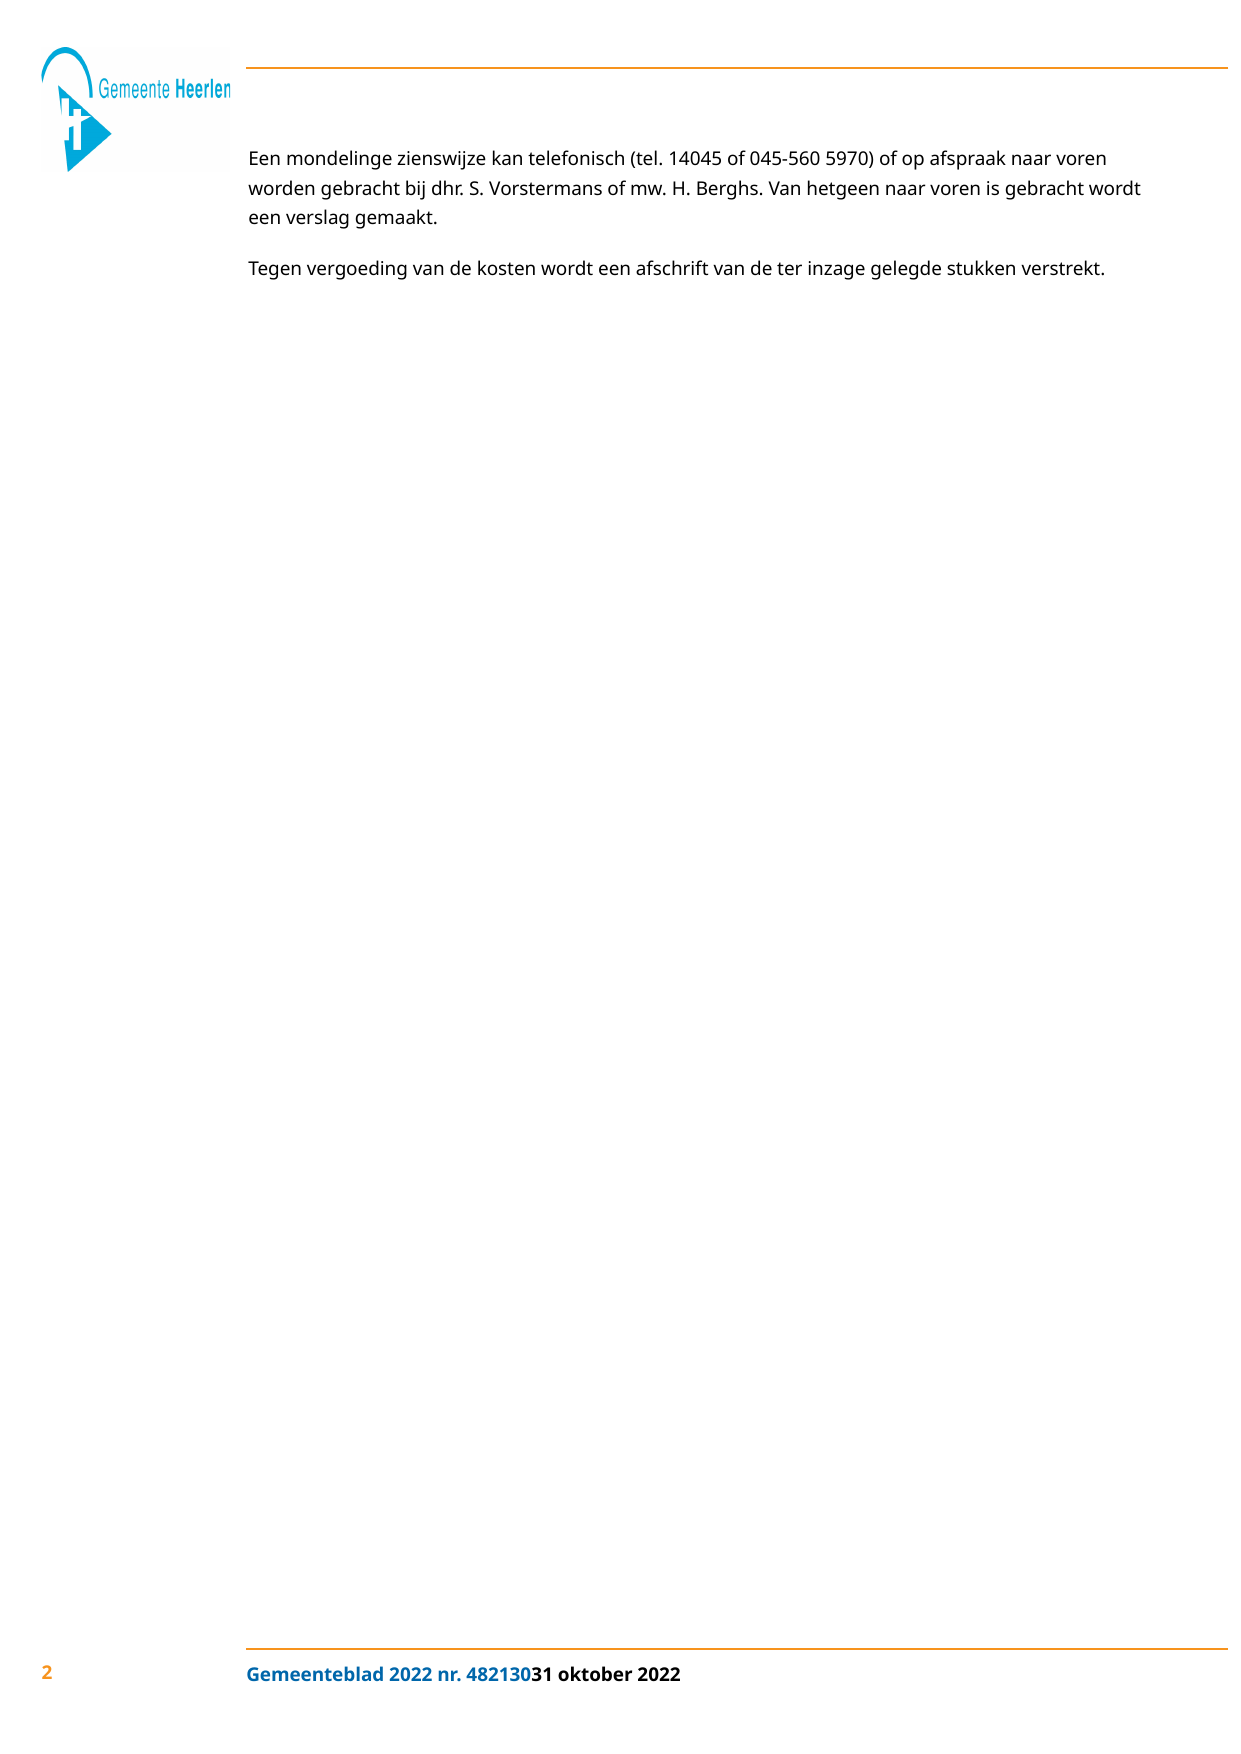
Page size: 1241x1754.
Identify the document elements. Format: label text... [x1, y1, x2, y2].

text Tegen vergoeding van de kosten wordt een afschrift van de ter inzage gelegde stukken verstrekt. [248, 255, 1152, 281]
picture [41, 47, 231, 172]
picture [41, 47, 59, 70]
text Een mondelinge zienswijze kan telefonisch (tel. 14045 of 045-560 5970) of op afspraak naar voren worden gebracht bij dhr. S. Vorstermans of mw. H. Berghs. Van hetgeen naar voren is gebracht wordt een verslag gemaakt. [248, 145, 1152, 230]
